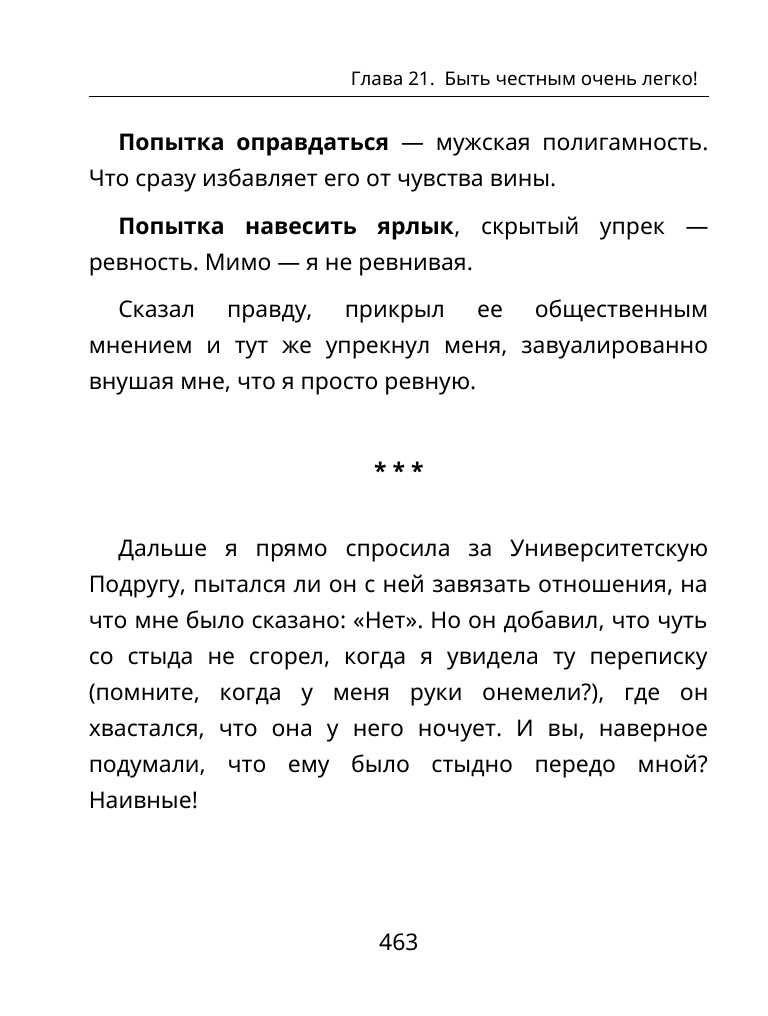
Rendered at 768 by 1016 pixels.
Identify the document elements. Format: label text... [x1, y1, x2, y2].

text Дальше я прямо спросила за Университетскую Подругу, пытался ли он с ней завязать отношения, на что мне было сказано: «Нет». Но он добавил, что чуть со стыда не сгорел, когда я увидела ту переписку (помните, когда у меня руки онемели?), где он хвастался, что она у него ночует. И вы, наверное подумали, что ему было стыдно передо мной? Наивные! [88, 532, 709, 815]
text Попытка навесить ярлык, скрытый упрек — ревность. Мимо — я не ревнивая. [88, 210, 709, 277]
text Попытка оправдаться — мужская полигамность. Что сразу избавляет его от чувства вины. [88, 126, 709, 193]
text Сказал правду, прикрыл ее общественным мнением и тут же упрекнул меня, завуалированно внушая мне, что я просто ревную. [88, 293, 709, 396]
subtitle * * * [88, 454, 709, 486]
